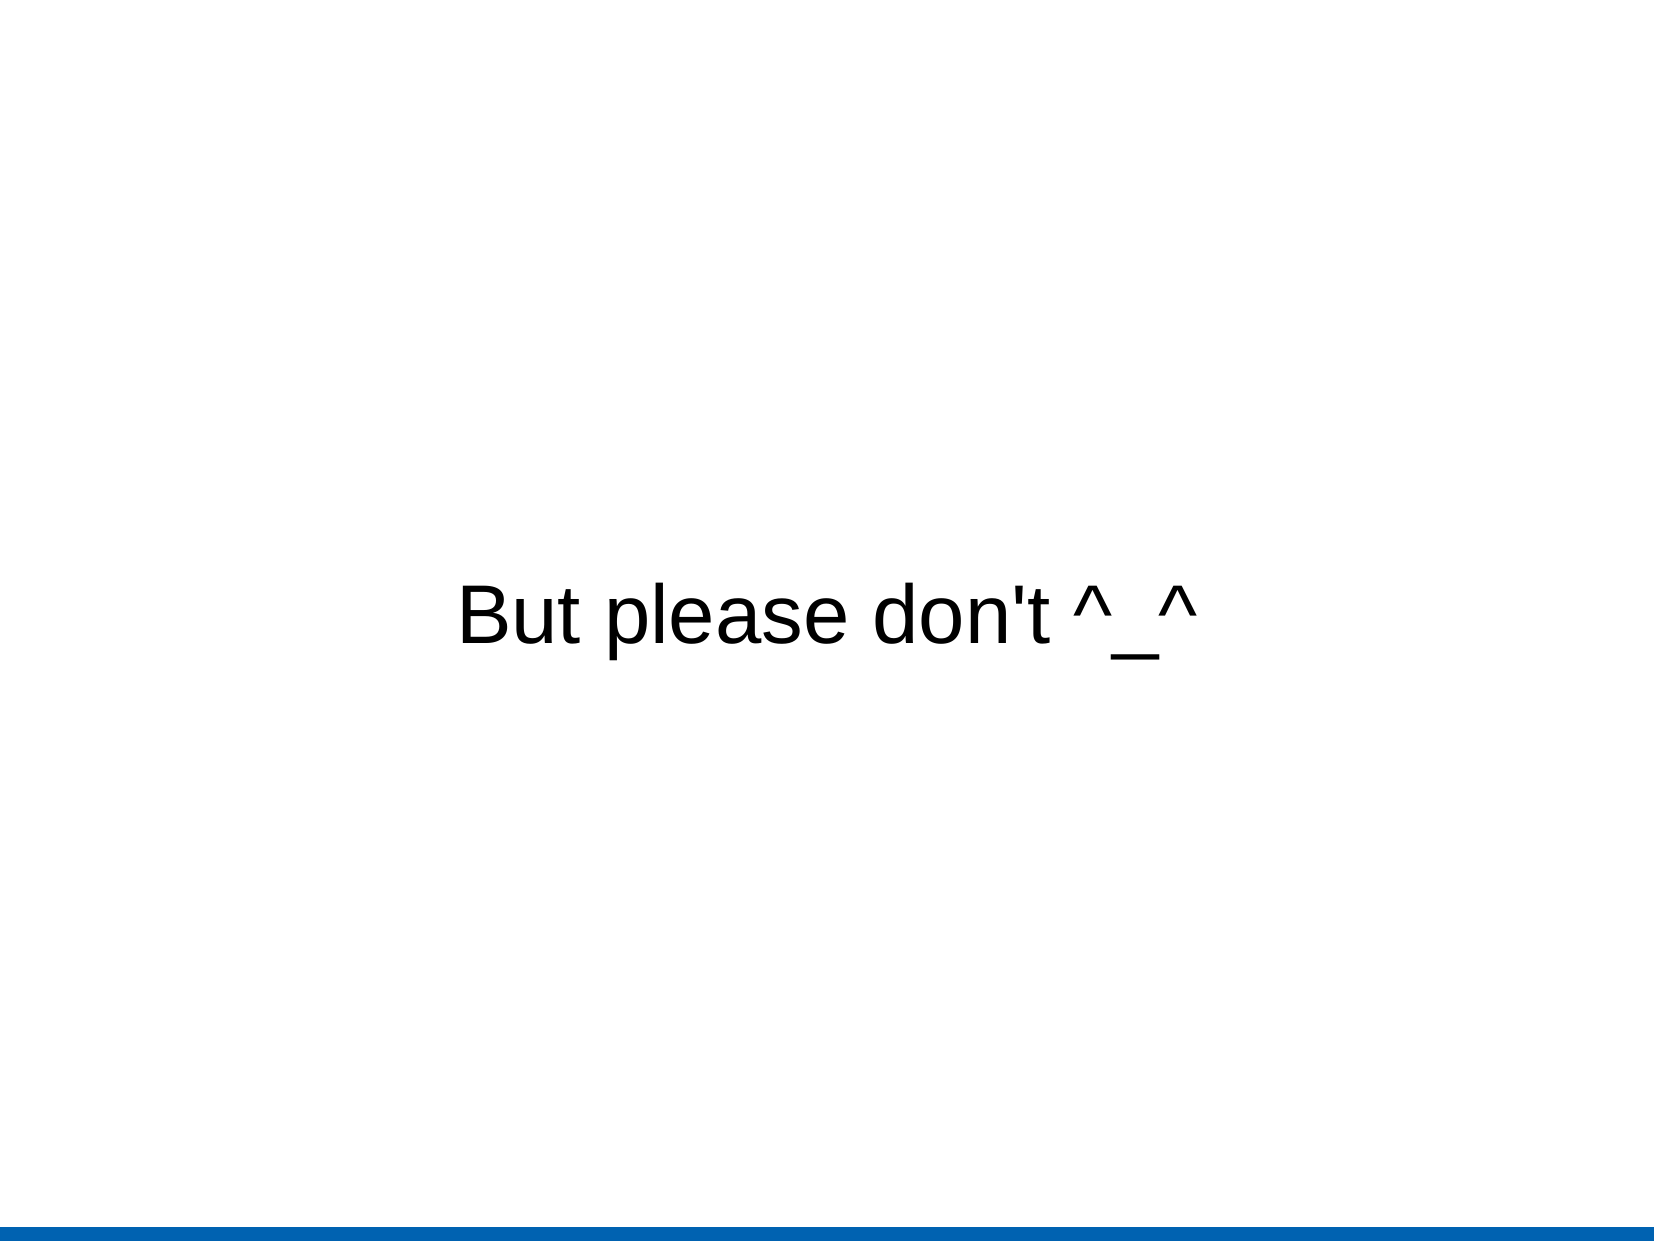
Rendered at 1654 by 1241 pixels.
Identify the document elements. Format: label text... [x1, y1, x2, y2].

subtitle But please don't ^_^ [121, 112, 1534, 1117]
